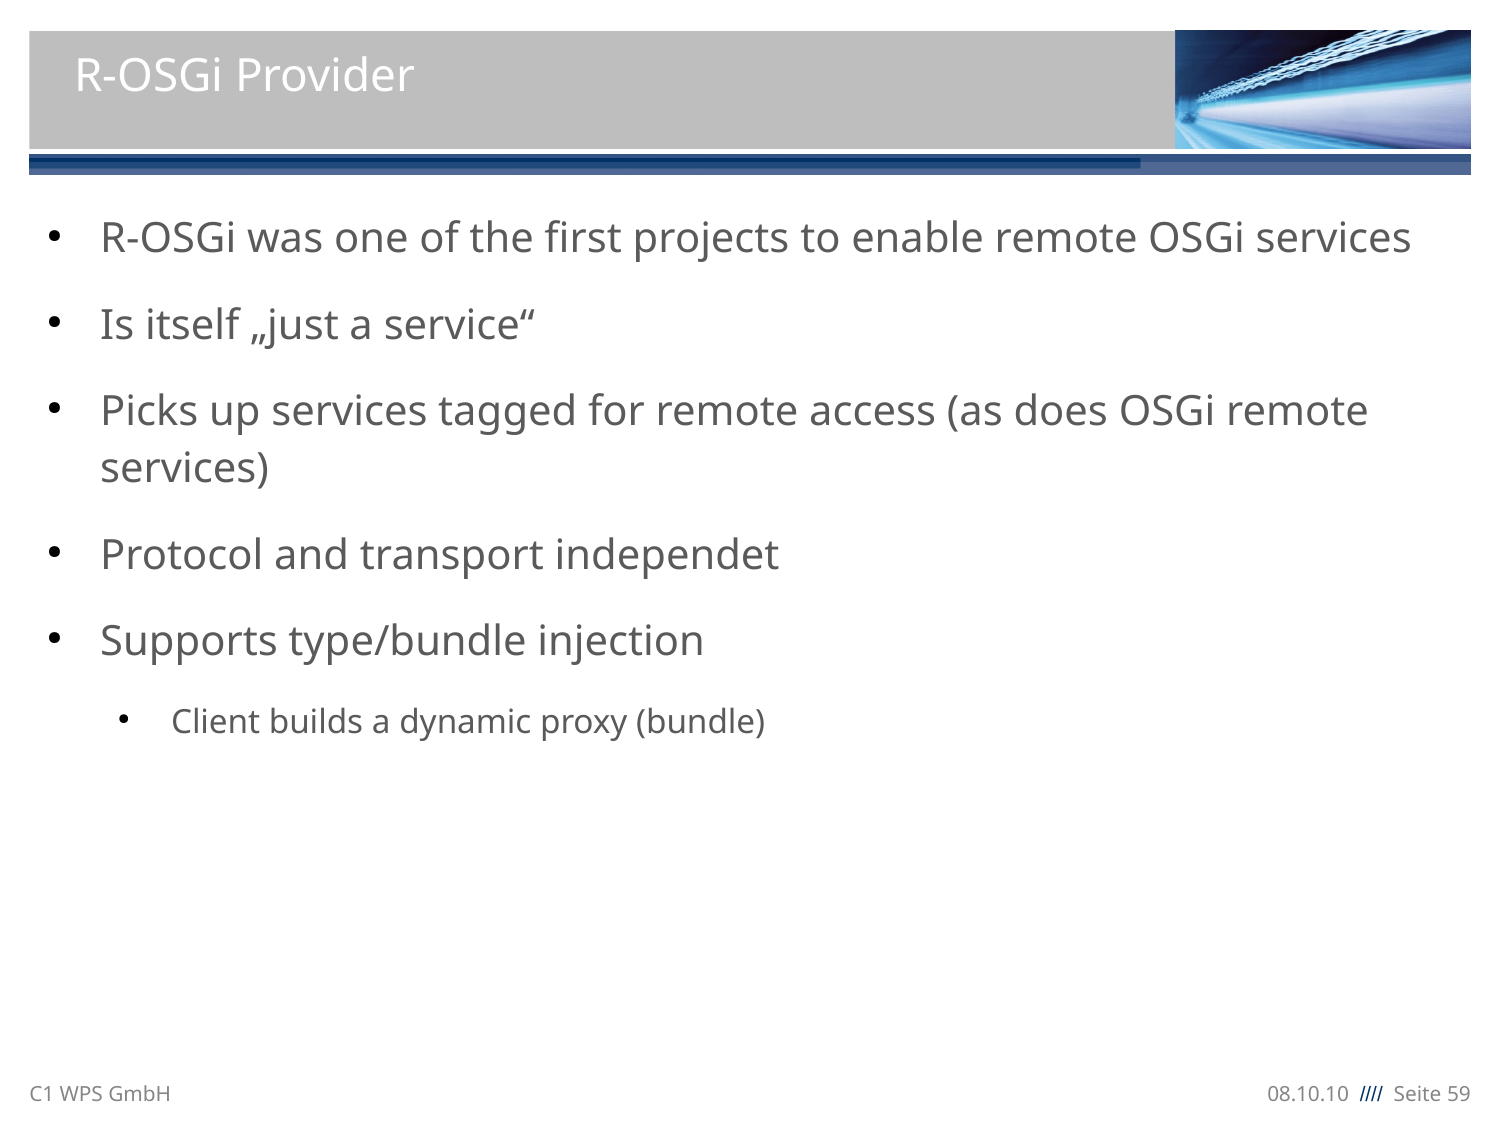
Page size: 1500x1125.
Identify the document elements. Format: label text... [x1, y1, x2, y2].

text_box R-OSGi Provider [25, 60, 29, 141]
title R-OSGi Provider [29, 31, 1176, 149]
picture [29, 154, 1471, 175]
picture [1175, 30, 1471, 149]
list R-OSGi was one of the first projects to enable remote OSGi services Is itself „just a service“ Picks up services tagged for remote access (as does OSGi remote services) Protocol and transport independet Supports type/bundle injection Client builds a dynamic proxy (bundle) [29, 208, 1471, 1044]
